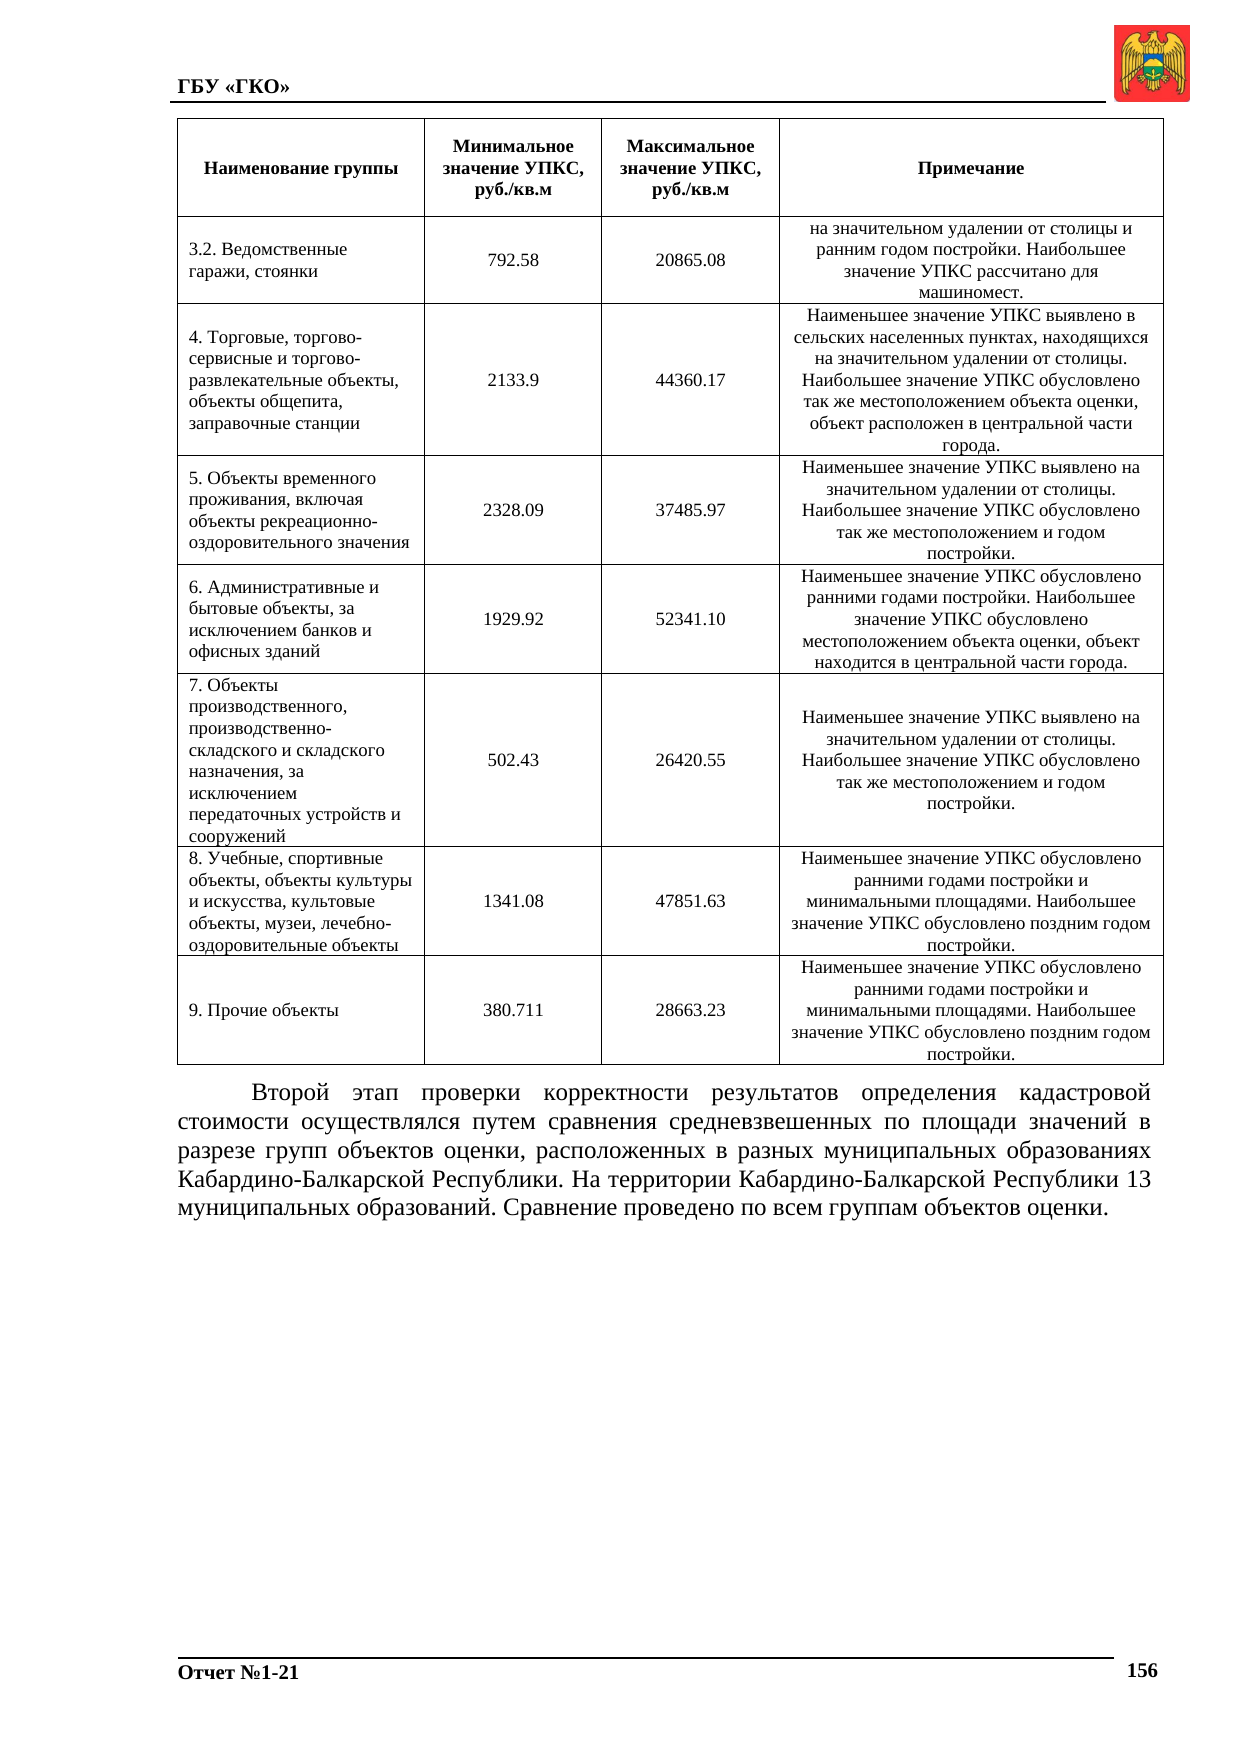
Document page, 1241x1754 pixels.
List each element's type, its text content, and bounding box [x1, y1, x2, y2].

table_cell 20865.08 [602, 217, 779, 303]
table_cell 502.43 [425, 674, 601, 846]
table_cell на значительном удалении от столицы и ранним годом постройки. Наибольшее значение УПКС рассчитано для машиномест. [780, 217, 1163, 303]
table_cell 44360.17 [602, 304, 779, 455]
table_cell Наименьшее значение УПКС обусловлено ранними годами постройки и минимальными площадями. Наибольшее значение УПКС обусловлено поздним годом постройки. [780, 847, 1163, 955]
table_cell 1929.92 [425, 565, 601, 673]
table_cell 6. Административные и бытовые объекты, за исключением банков и офисных зданий [178, 565, 424, 673]
table_cell 1341.08 [425, 847, 601, 955]
table_cell 380.711 [425, 956, 601, 1064]
table_cell Наименьшее значение УПКС выявлено на значительном удалении от столицы. Наибольшее значение УПКС обусловлено так же местоположением и годом постройки. [780, 456, 1163, 564]
table_cell 8. Учебные, спортивные объекты, объекты культуры и искусства, культовые объекты, музеи, лечебно-оздоровительные объекты [178, 847, 424, 955]
table_cell 4. Торговые, торгово-сервисные и торгово-развлекательные объекты, объекты общепита, заправочные станции [178, 304, 424, 455]
table_cell 3.2. Ведомственные гаражи, стоянки [178, 217, 424, 303]
table_cell Наименьшее значение УПКС обусловлено ранними годами постройки и минимальными площадями. Наибольшее значение УПКС обусловлено поздним годом постройки. [780, 956, 1163, 1064]
table_header Наименование группы [178, 119, 424, 216]
table_cell 26420.55 [602, 674, 779, 846]
table_cell 2328.09 [425, 456, 601, 564]
text Второй этап проверки корректности результатов определения кадастровой стоимости осуществлялся путем сравнения средневзвешенных по площади значений в разрезе групп объектов оценки, расположенных в разных муниципальных образованиях Кабардино-Балкарской Республики. На территории Кабардино-Балкарской Республики 13 муниципальных образований. Сравнение проведено по всем группам объектов оценки. [177, 1077, 1152, 1221]
table_header Максимальное значение УПКС, руб./кв.м [602, 119, 779, 216]
table_cell Наименьшее значение УПКС выявлено на значительном удалении от столицы. Наибольшее значение УПКС обусловлено так же местоположением и годом постройки. [780, 674, 1163, 846]
table_cell 47851.63 [602, 847, 779, 955]
table_cell Наименьшее значение УПКС обусловлено ранними годами постройки. Наибольшее значение УПКС обусловлено местоположением объекта оценки, объект находится в центральной части города. [780, 565, 1163, 673]
table_header Примечание [780, 119, 1163, 216]
table_cell 5. Объекты временного проживания, включая объекты рекреационно-оздоровительного значения [178, 456, 424, 564]
table_cell Наименьшее значение УПКС выявлено в сельских населенных пунктах, находящихся на значительном удалении от столицы. Наибольшее значение УПКС обусловлено так же местоположением объекта оценки, объект расположен в центральной части города. [780, 304, 1163, 455]
table_cell 2133.9 [425, 304, 601, 455]
table_cell 7. Объекты производственного, производственно-складского и складского назначения, за исключением передаточных устройств и сооружений [178, 674, 424, 846]
table_cell 9. Прочие объекты [178, 956, 424, 1064]
table_header Минимальное значение УПКС, руб./кв.м [425, 119, 601, 216]
table_cell 37485.97 [602, 456, 779, 564]
table_cell 28663.23 [602, 956, 779, 1064]
table_cell 52341.10 [602, 565, 779, 673]
table_cell 792.58 [425, 217, 601, 303]
